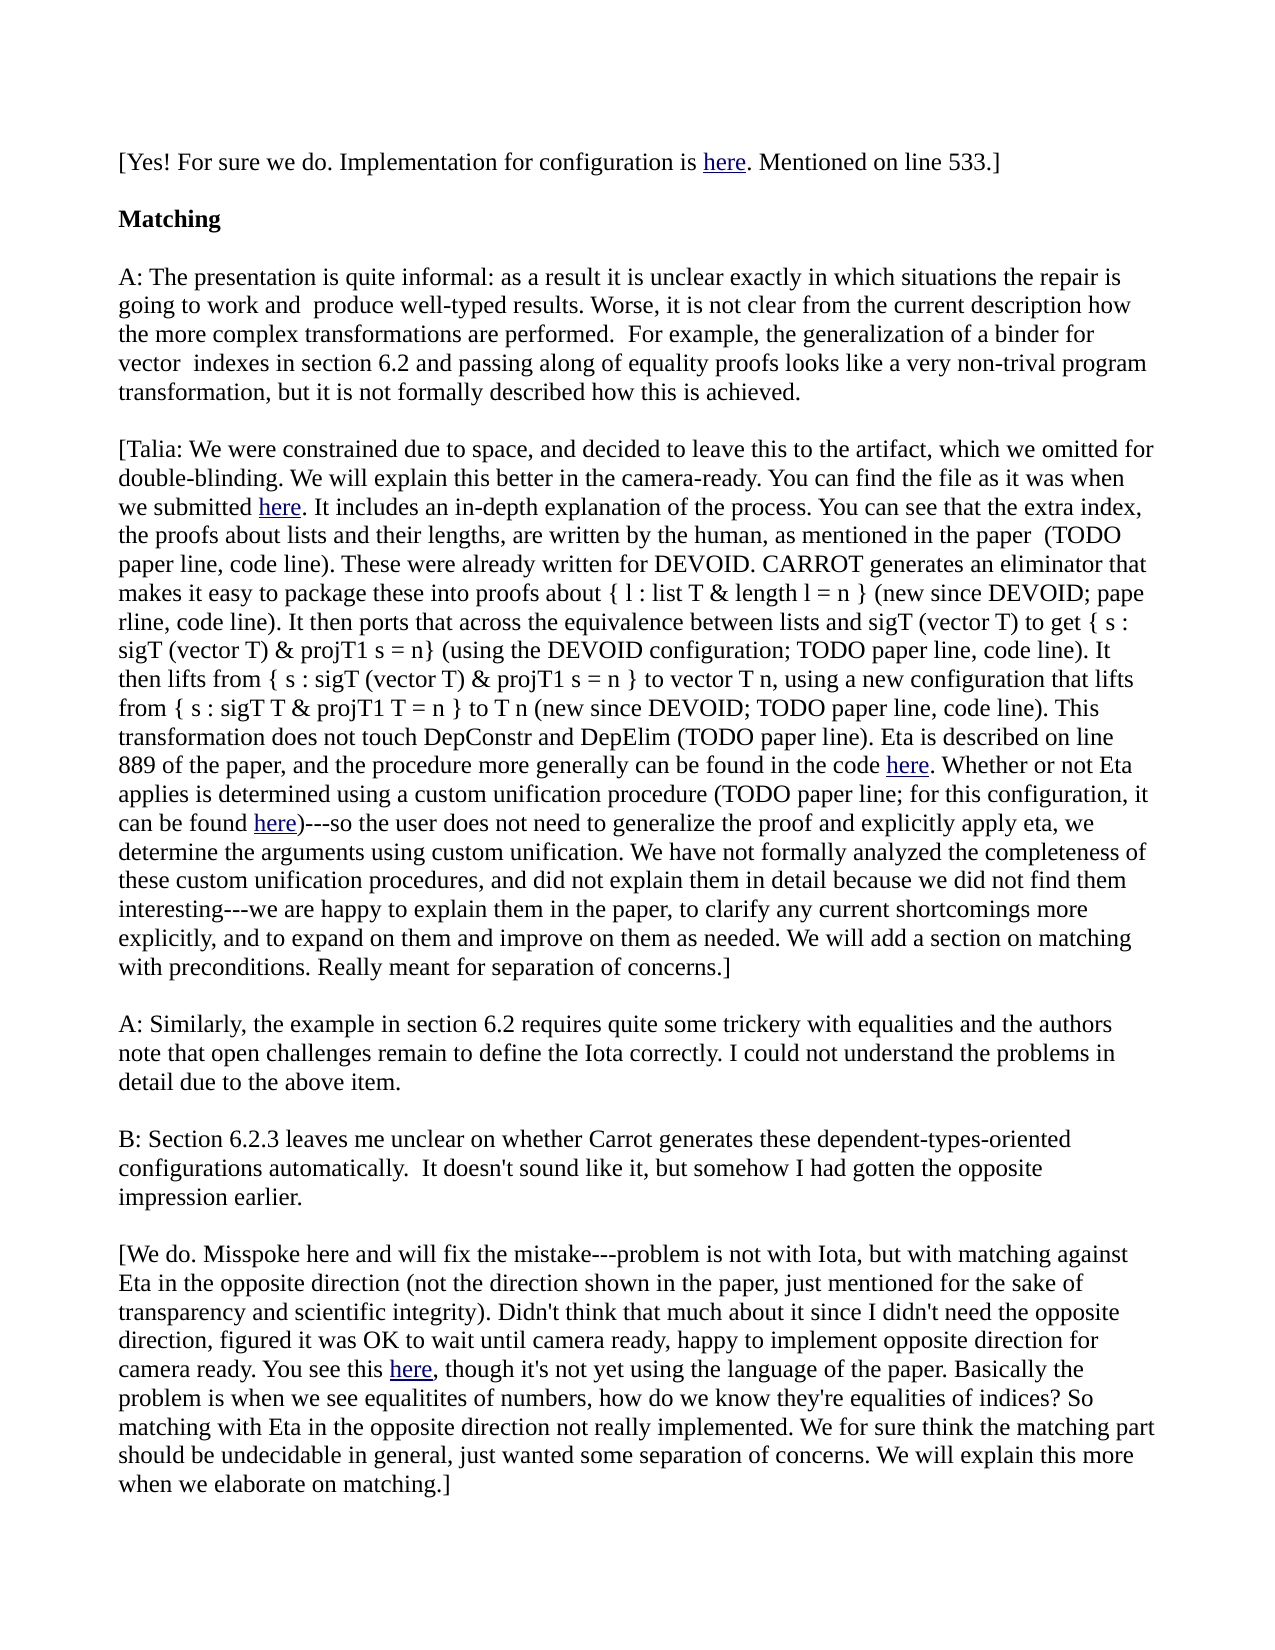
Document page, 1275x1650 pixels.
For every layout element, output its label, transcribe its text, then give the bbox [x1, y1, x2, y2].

text A: Similarly, the example in section 6.2 requires quite some trickery with equalities and the authors note that open challenges remain to define the Iota correctly. I could not understand the problems in detail due to the above item. [118, 1009, 1157, 1096]
text [Yes! For sure we do. Implementation for configuration is here. Mentioned on line 533.] [118, 147, 1157, 176]
text A: The presentation is quite informal: as a result it is unclear exactly in which situations the repair is going to work and produce well-typed results. Worse, it is not clear from the current description how the more complex transformations are performed. For example, the generalization of a binder for vector indexes in section 6.2 and passing along of equality proofs looks like a very non-trival program transformation, but it is not formally described how this is achieved. [118, 262, 1157, 406]
text [We do. Misspoke here and will fix the mistake---problem is not with Iota, but with matching against Eta in the opposite direction (not the direction shown in the paper, just mentioned for the sake of transparency and scientific integrity). Didn't think that much about it since I didn't need the opposite direction, figured it was OK to wait until camera ready, happy to implement opposite direction for camera ready. You see this here, though it's not yet using the language of the paper. Basically the problem is when we see equalitites of numbers, how do we know they're equalities of indices? So matching with Eta in the opposite direction not really implemented. We for sure think the matching part should be undecidable in general, just wanted some separation of concerns. We will explain this more when we elaborate on matching.] [118, 1239, 1157, 1498]
text Matching [118, 204, 1157, 233]
text [Talia: We were constrained due to space, and decided to leave this to the artifact, which we omitted for double-blinding. We will explain this better in the camera-ready. You can find the file as it was when we submitted here. It includes an in-depth explanation of the process. You can see that the extra index, the proofs about lists and their lengths, are written by the human, as mentioned in the paper (TODO paper line, code line). These were already written for DEVOID. CARROT generates an eliminator that makes it easy to package these into proofs about { l : list T & length l = n } (new since DEVOID; pape rline, code line). It then ports that across the equivalence between lists and sigT (vector T) to get { s : sigT (vector T) & projT1 s = n} (using the DEVOID configuration; TODO paper line, code line). It then lifts from { s : sigT (vector T) & projT1 s = n } to vector T n, using a new configuration that lifts from { s : sigT T & projT1 T = n } to T n (new since DEVOID; TODO paper line, code line). This transformation does not touch DepConstr and DepElim (TODO paper line). Eta is described on line 889 of the paper, and the procedure more generally can be found in the code here. Whether or not Eta applies is determined using a custom unification procedure (TODO paper line; for this configuration, it can be found here)---so the user does not need to generalize the proof and explicitly apply eta, we determine the arguments using custom unification. We have not formally analyzed the completeness of these custom unification procedures, and did not explain them in detail because we did not find them interesting---we are happy to explain them in the paper, to clarify any current shortcomings more explicitly, and to expand on them and improve on them as needed. We will add a section on matching with preconditions. Really meant for separation of concerns.] [118, 434, 1157, 981]
text B: Section 6.2.3 leaves me unclear on whether Carrot generates these dependent-types-oriented configurations automatically. It doesn't sound like it, but somehow I had gotten the opposite impression earlier. [118, 1124, 1157, 1211]
